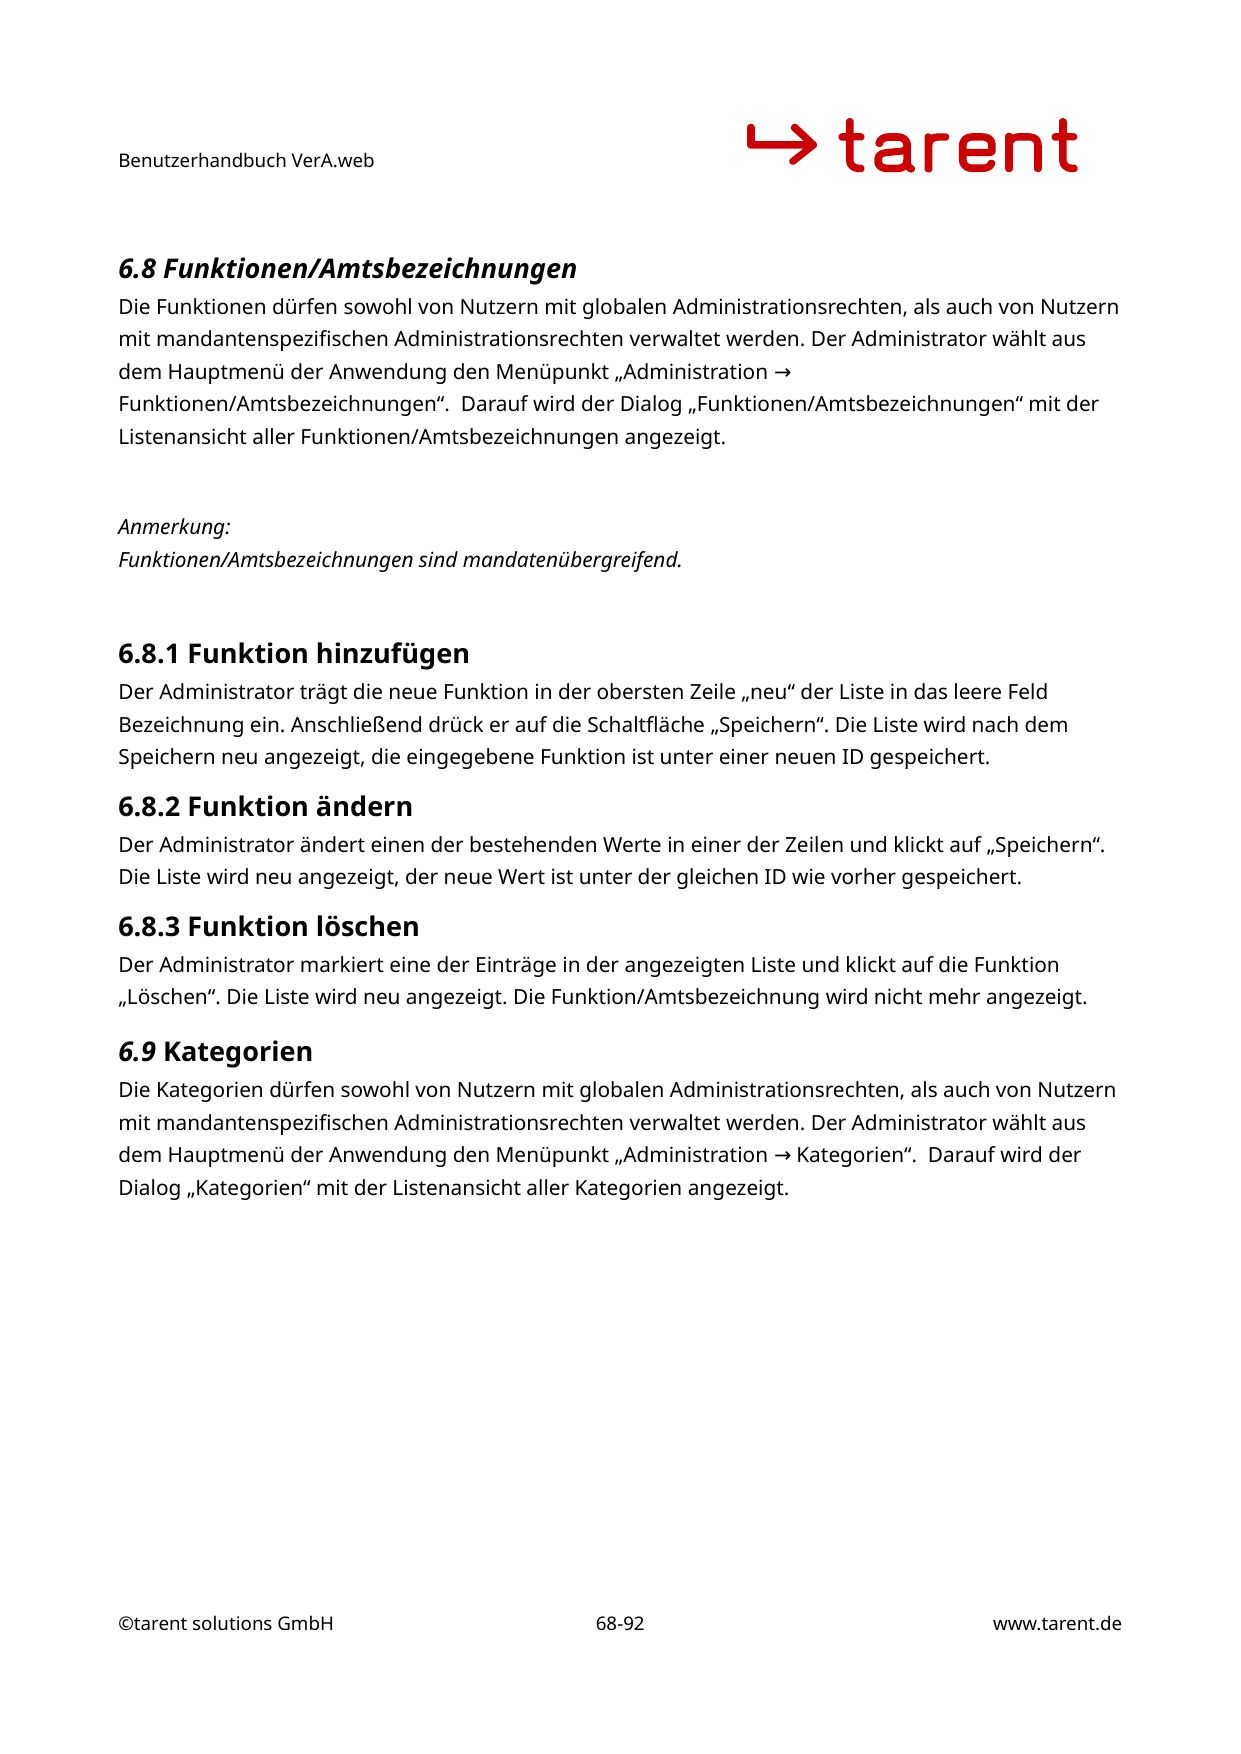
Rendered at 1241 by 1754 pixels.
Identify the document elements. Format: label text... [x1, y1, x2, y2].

subtitle Funktion hinzufügen [118, 635, 1122, 672]
text Die Funktionen dürfen sowohl von Nutzern mit globalen Administrationsrechten, als auch von Nutzern mit mandantenspezifischen Administrationsrechten verwaltet werden. Der Administrator wählt aus dem Hauptmenü der Anwendung den Menüpunkt „Administration → Funktionen/Amtsbezeichnungen“. Darauf wird der Dialog „Funktionen/Amtsbezeichnungen“ mit der Listenansicht aller Funktionen/Amtsbezeichnungen angezeigt. [118, 292, 1122, 451]
subtitle Kategorien [118, 1033, 1122, 1069]
subtitle Funktion löschen [118, 907, 1122, 944]
text Der Administrator markiert eine der Einträge in der angezeigten Liste und klickt auf die Funktion „Löschen“. Die Liste wird neu angezeigt. Die Funktion/Amtsbezeichnung wird nicht mehr angezeigt. [118, 950, 1122, 1011]
text Der Administrator ändert einen der bestehenden Werte in einer der Zeilen und klickt auf „Speichern“. Die Liste wird neu angezeigt, der neue Wert ist unter der gleichen ID wie vorher gespeichert. [118, 830, 1122, 891]
subtitle Funktionen/Amtsbezeichnungen [118, 249, 1122, 286]
text Anmerkung: Funktionen/Amtsbezeichnungen sind mandatenübergreifend. [118, 512, 1122, 573]
subtitle Funktion ändern [118, 787, 1122, 824]
text Der Administrator trägt die neue Funktion in der obersten Zeile „neu“ der Liste in das leere Feld Bezeichnung ein. Anschließend drück er auf die Schaltfläche „Speichern“. Die Liste wird nach dem Speichern neu angezeigt, die eingegebene Funktion ist unter einer neuen ID gespeichert. [118, 677, 1122, 771]
text Die Kategorien dürfen sowohl von Nutzern mit globalen Administrationsrechten, als auch von Nutzern mit mandantenspezifischen Administrationsrechten verwaltet werden. Der Administrator wählt aus dem Hauptmenü der Anwendung den Menüpunkt „Administration → Kategorien“. Darauf wird der Dialog „Kategorien“ mit der Listenansicht aller Kategorien angezeigt. [118, 1075, 1122, 1201]
